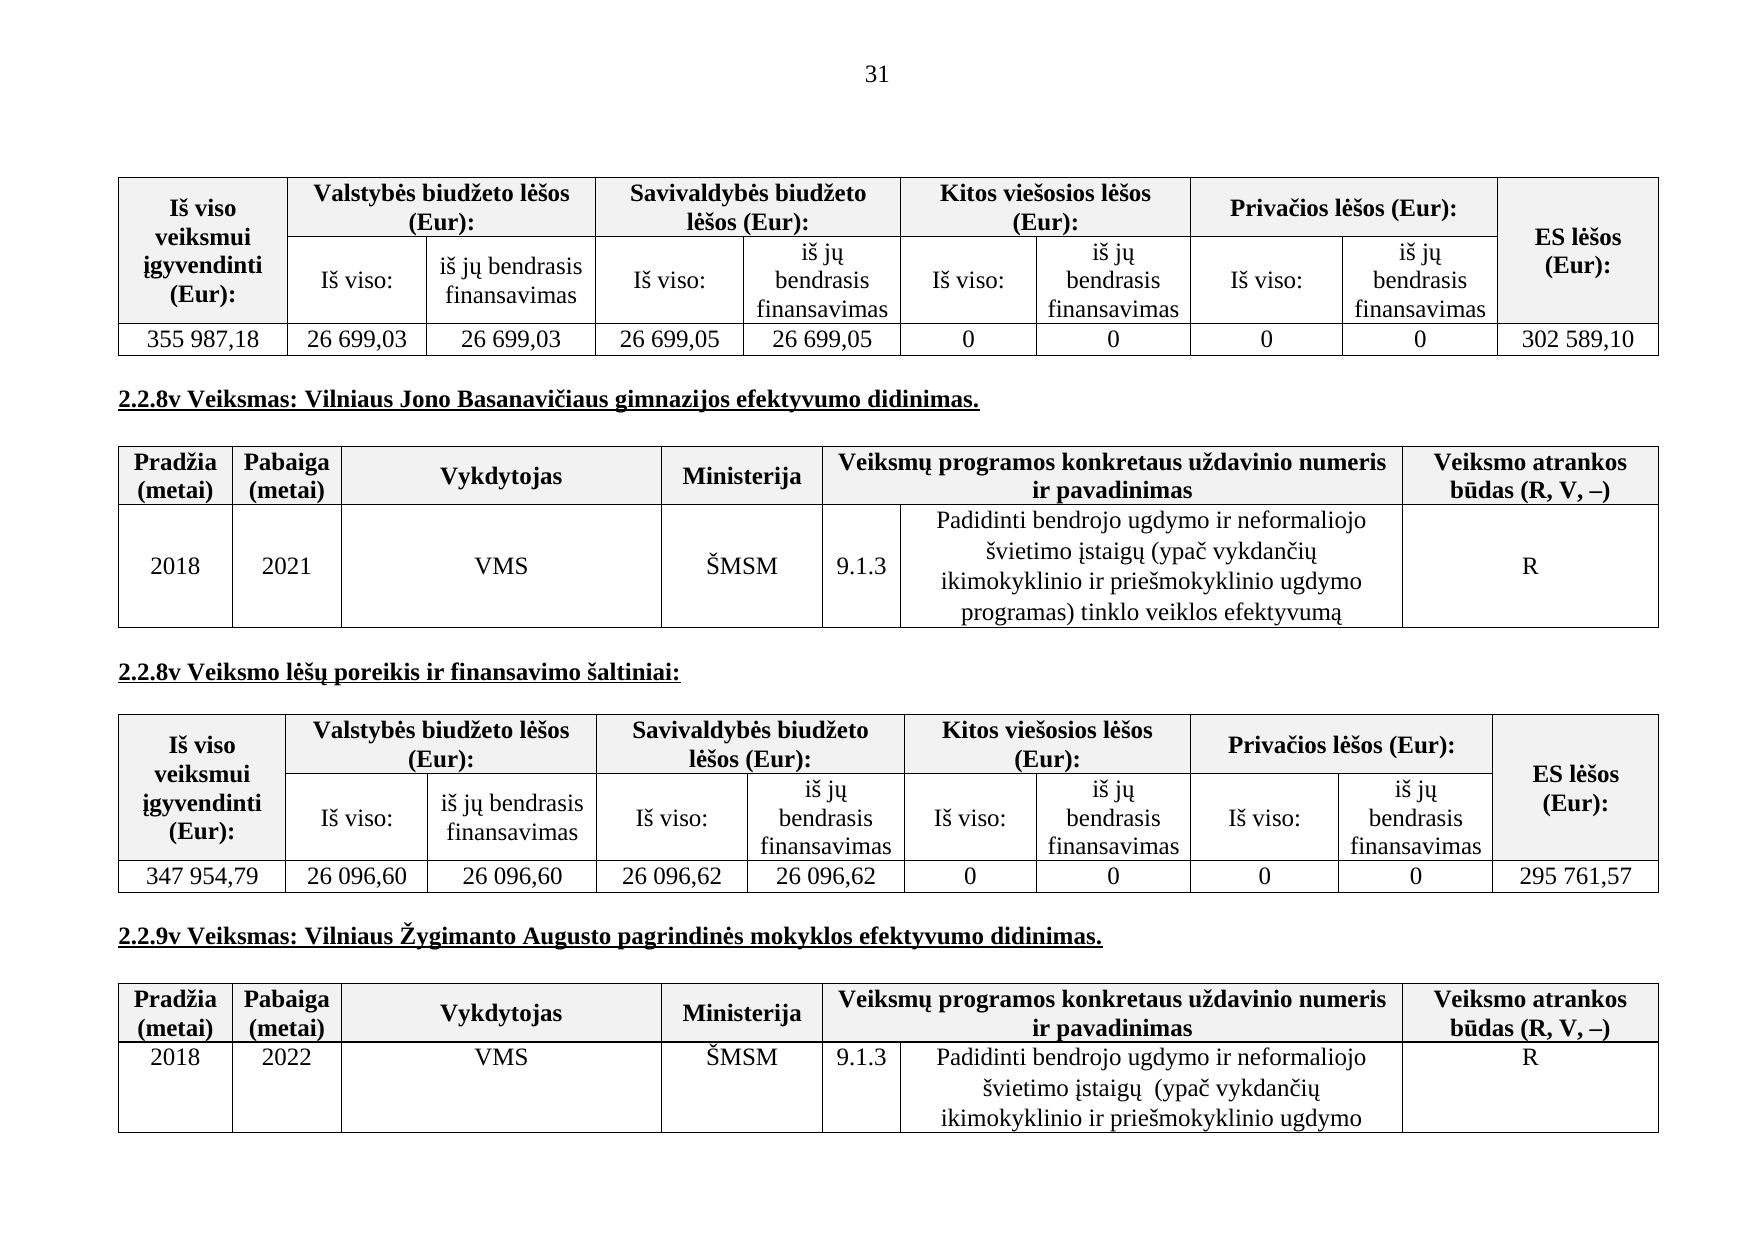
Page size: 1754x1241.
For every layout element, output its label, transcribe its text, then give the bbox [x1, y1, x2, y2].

table_cell iš jų bendrasis finansavimas [1037, 774, 1190, 860]
text 2.2.8v Veiksmas: Vilniaus Jono Basanavičiaus gimnazijos efektyvumo didinimas. [118, 384, 1636, 413]
table_header Veiksmų programos konkretaus uždavinio numeris ir pavadinimas [823, 984, 1402, 1041]
table_cell 9.1.3 [823, 505, 900, 627]
table_cell 26 096,60 [286, 861, 427, 892]
table_cell R [1403, 505, 1658, 627]
table_cell iš jų bendrasis finansavimas [744, 237, 900, 323]
table_header Savivaldybės biudžeto lėšos (Eur): [597, 715, 904, 773]
table_cell Padidinti bendrojo ugdymo ir neformaliojo švietimo įstaigų (ypač vykdančių ikimokyklinio ir priešmokyklinio ugdymo [901, 1043, 1402, 1132]
table_header Iš viso veiksmui įgyvendinti (Eur): [119, 178, 287, 323]
table_cell Iš viso: [1191, 237, 1342, 323]
table_cell iš jų bendrasis finansavimas [1343, 237, 1497, 323]
table_cell 26 096,60 [428, 861, 596, 892]
table_header Savivaldybės biudžeto lėšos (Eur): [596, 178, 900, 236]
table_cell 347 954,79 [119, 861, 285, 892]
table_header Pradžia (metai) [119, 984, 232, 1041]
table_cell VMS [342, 505, 661, 627]
table_cell 0 [1037, 324, 1190, 354]
table_header Valstybės biudžeto lėšos (Eur): [288, 178, 595, 236]
table_cell 26 699,05 [744, 324, 900, 354]
table_cell 0 [1339, 861, 1492, 892]
table_cell Iš viso: [596, 237, 743, 323]
table_cell iš jų bendrasis finansavimas [748, 774, 904, 860]
table_cell 0 [1191, 861, 1338, 892]
table_cell 355 987,18 [119, 324, 287, 354]
table_header Veiksmo atrankos būdas (R, V, –) [1403, 447, 1658, 504]
table_cell VMS [342, 1043, 661, 1132]
table_cell ŠMSM [662, 1043, 822, 1132]
table_header Vykdytojas [342, 447, 661, 504]
table_header Veiksmo atrankos būdas (R, V, –) [1403, 984, 1658, 1041]
table_header Ministerija [662, 984, 822, 1041]
table_header ES lėšos (Eur): [1498, 178, 1658, 323]
table_header Pradžia (metai) [119, 447, 232, 504]
table_header Pabaiga (metai) [233, 447, 341, 504]
table_cell 2018 [119, 505, 232, 627]
table_cell 2022 [233, 1043, 341, 1132]
table_cell 0 [1037, 861, 1190, 892]
table_cell Iš viso: [288, 237, 426, 323]
table_cell Iš viso: [905, 774, 1036, 860]
table_cell Iš viso: [597, 774, 747, 860]
table_cell 0 [1191, 324, 1342, 354]
table_cell 9.1.3 [823, 1043, 900, 1132]
table_header ES lėšos (Eur): [1493, 715, 1658, 860]
table_cell 0 [901, 324, 1036, 354]
table_header Ministerija [662, 447, 822, 504]
table_header Valstybės biudžeto lėšos (Eur): [286, 715, 596, 773]
table_cell 26 096,62 [748, 861, 904, 892]
table_cell 26 699,05 [596, 324, 743, 354]
table_cell iš jų bendrasis finansavimas [428, 774, 596, 860]
table_cell Iš viso: [286, 774, 427, 860]
table_cell iš jų bendrasis finansavimas [1037, 237, 1190, 323]
table_header Iš viso veiksmui įgyvendinti (Eur): [119, 715, 285, 860]
table_cell iš jų bendrasis finansavimas [1339, 774, 1492, 860]
table_cell 26 699,03 [288, 324, 426, 354]
table_cell 0 [1343, 324, 1497, 354]
table_cell 0 [905, 861, 1036, 892]
table_cell Iš viso: [901, 237, 1036, 323]
table_cell ŠMSM [662, 505, 822, 627]
text 2.2.8v Veiksmo lėšų poreikis ir finansavimo šaltiniai: [118, 657, 1636, 686]
table_header Privačios lėšos (Eur): [1191, 715, 1492, 773]
table_header Kitos viešosios lėšos (Eur): [901, 178, 1190, 236]
table_cell 295 761,57 [1493, 861, 1658, 892]
table_header Vykdytojas [342, 984, 661, 1041]
table_cell 26 699,03 [427, 324, 595, 354]
table_cell R [1403, 1043, 1658, 1132]
table_header Privačios lėšos (Eur): [1191, 178, 1497, 236]
table_cell 26 096,62 [597, 861, 747, 892]
table_cell 2021 [233, 505, 341, 627]
table_header Pabaiga (metai) [233, 984, 341, 1041]
table_header Veiksmų programos konkretaus uždavinio numeris ir pavadinimas [823, 447, 1402, 504]
table_cell Padidinti bendrojo ugdymo ir neformaliojo švietimo įstaigų (ypač vykdančių ikimokyklinio ir priešmokyklinio ugdymo programas) tinklo veiklos efektyvumą [901, 505, 1402, 627]
text 2.2.9v Veiksmas: Vilniaus Žygimanto Augusto pagrindinės mokyklos efektyvumo didinimas. [118, 921, 1636, 950]
table_cell 2018 [119, 1043, 232, 1132]
table_cell Iš viso: [1191, 774, 1338, 860]
table_header Kitos viešosios lėšos (Eur): [905, 715, 1190, 773]
table_cell 302 589,10 [1498, 324, 1658, 354]
table_cell iš jų bendrasis finansavimas [427, 237, 595, 323]
